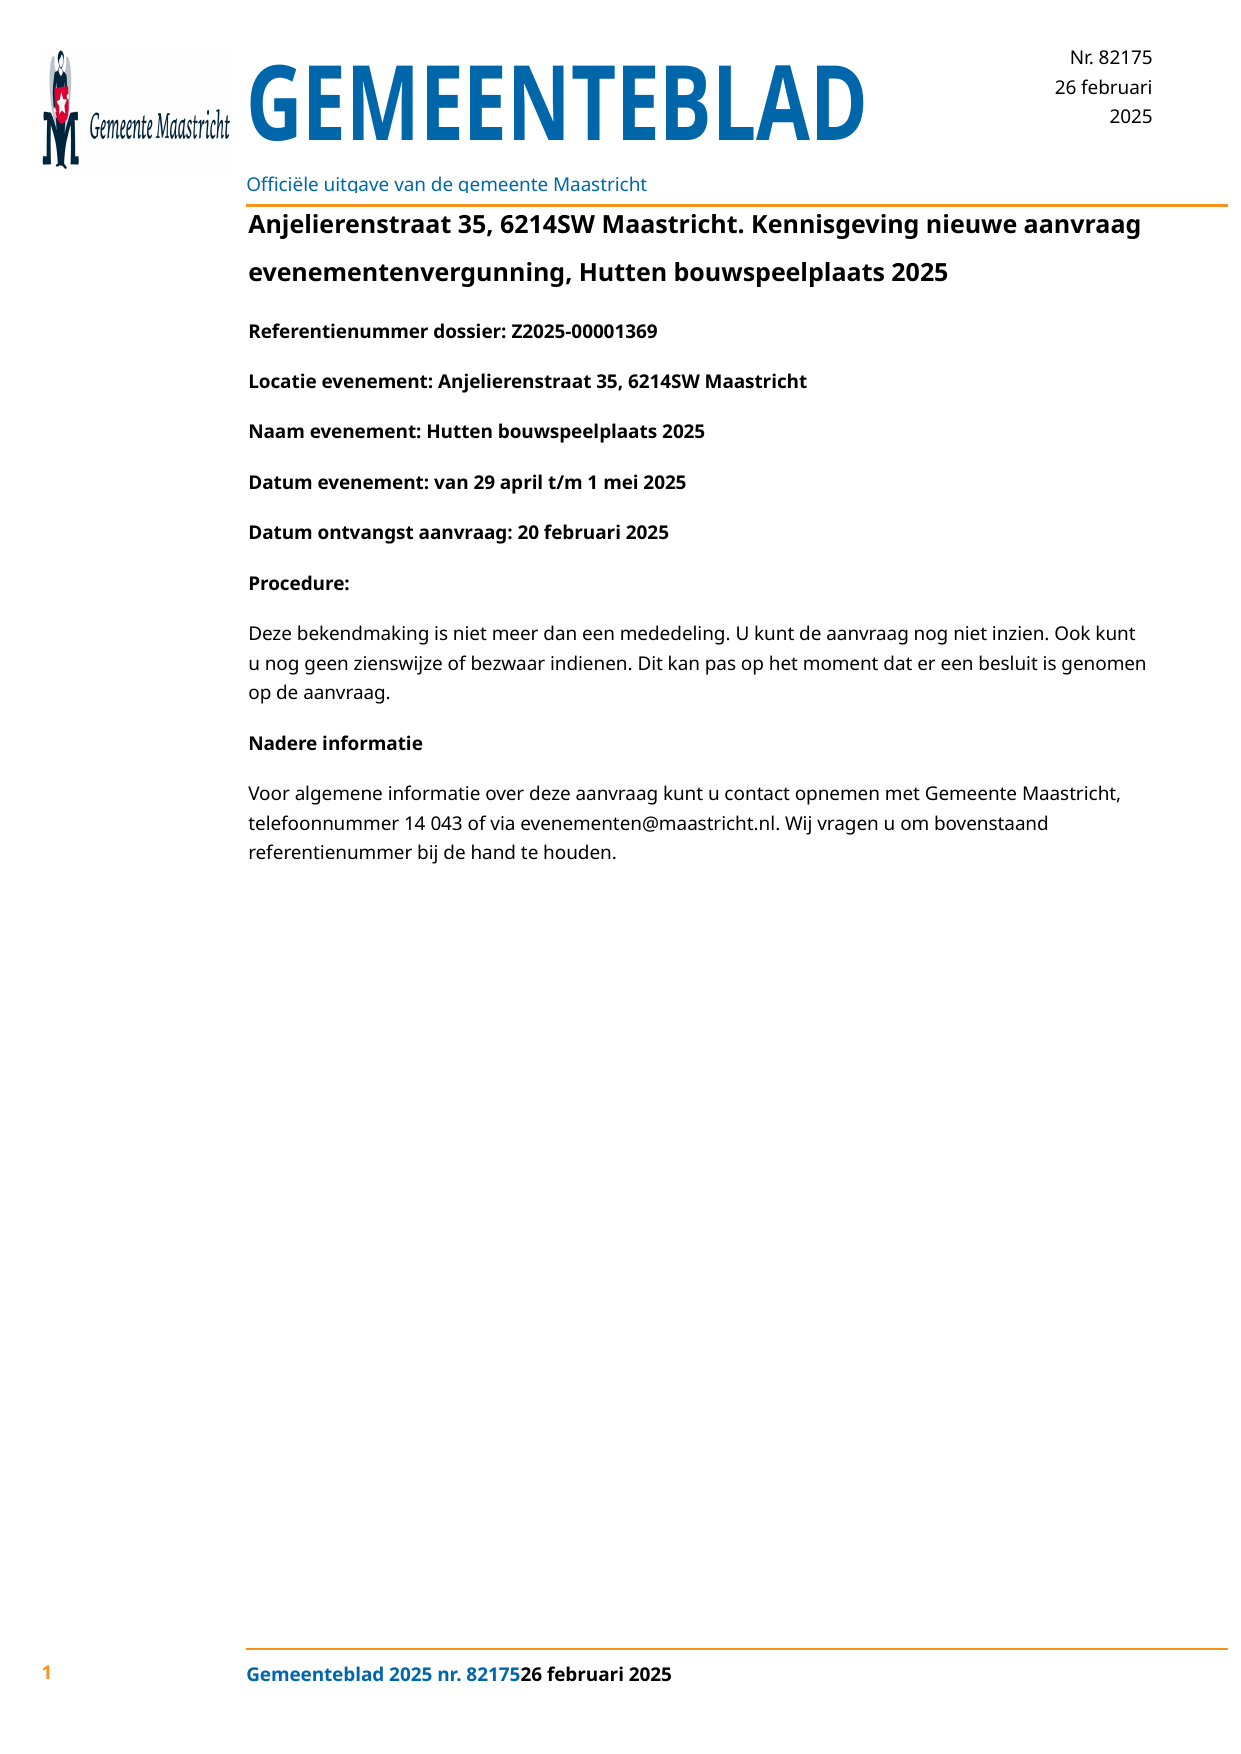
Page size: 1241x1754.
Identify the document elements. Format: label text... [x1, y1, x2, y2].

text Deze bekendmaking is niet meer dan een mededeling. U kunt de aanvraag nog niet inzien. Ook kunt u nog geen zienswijze of bezwaar indienen. Dit kan pas op het moment dat er een besluit is genomen op de aanvraag. [248, 620, 1152, 705]
text Datum ontvangst aanvraag: 20 februari 2025 [248, 519, 1152, 545]
text Datum evenement: van 29 april t/m 1 mei 2025 [248, 469, 1152, 495]
picture [41, 47, 231, 172]
text Naam evenement: Hutten bouwspeelplaats 2025 [248, 419, 1152, 444]
text Anjelierenstraat 35, 6214SW Maastricht. Kennisgeving nieuwe aanvraag evenementenvergunning, Hutten bouwspeelplaats 2025 [248, 207, 1152, 288]
text Procedure: [248, 570, 1152, 596]
text Referentienummer dossier: Z2025-00001369 [248, 318, 1152, 344]
text Voor algemene informatie over deze aanvraag kunt u contact opnemen met Gemeente Maastricht, telefoonnummer 14 043 of via evenementen@maastricht.nl. Wij vragen u om bovenstaand referentienummer bij de hand te houden. [248, 780, 1152, 865]
text Nadere informatie [248, 730, 1152, 756]
text Locatie evenement: Anjelierenstraat 35, 6214SW Maastricht [248, 368, 1152, 394]
